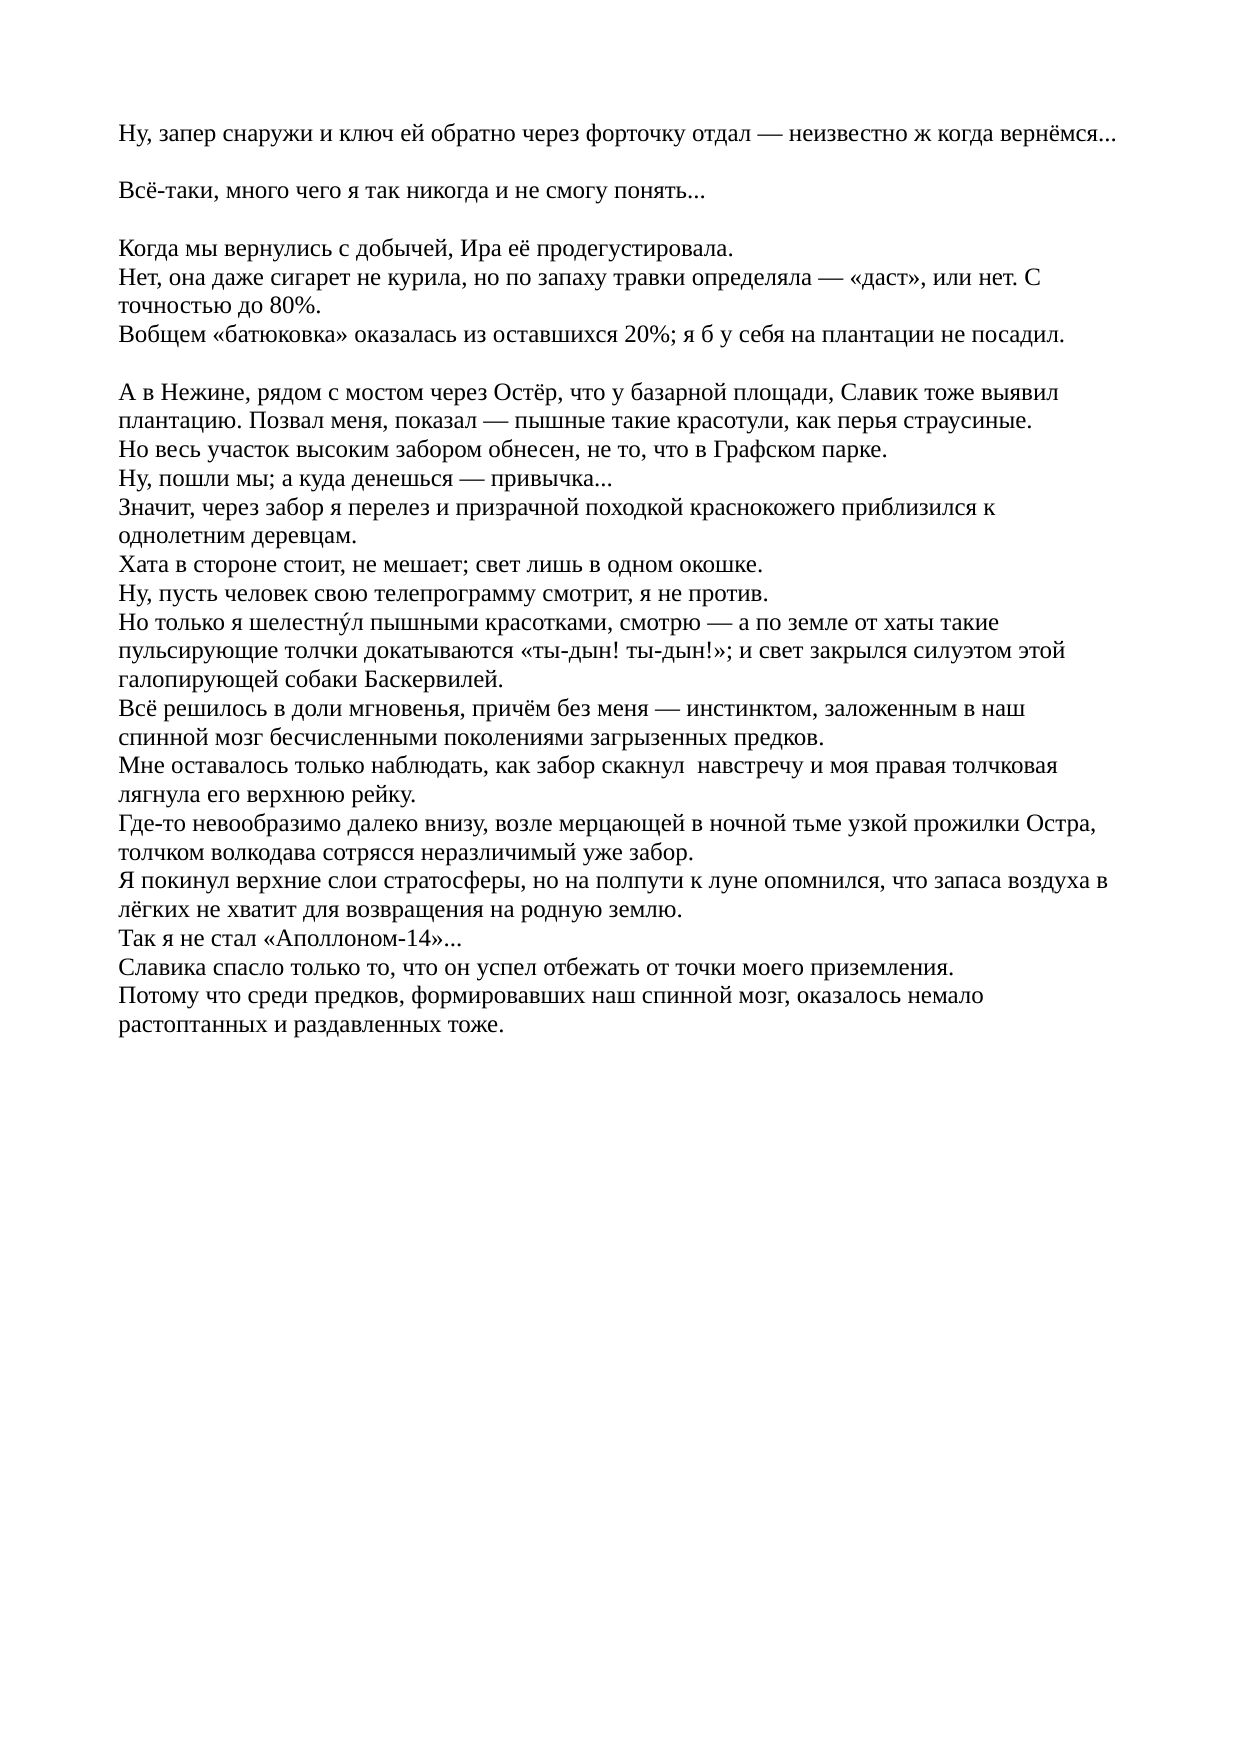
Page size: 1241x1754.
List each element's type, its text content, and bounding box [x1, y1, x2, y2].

text Мне оставалось только наблюдать, как забор скакнул навстречу и моя правая толчковая лягнула его верхнюю рейку. [118, 751, 1122, 808]
text Всё-таки, много чего я так никогда и не смогу понять... [118, 176, 1122, 204]
text Когда мы вернулись с добычей, Ира её продегустировала. [118, 233, 1122, 262]
text Но только я шелестнýл пышными красотками, смотрю — а по земле от хаты такие пульсирующие толчки докатываются «ты-дын! ты-дын!»; и свет закрылся силуэтом этой галопирующей собаки Баскервилей. [118, 607, 1122, 693]
text А в Нежине, рядом с мостом через Остёр, что у базарной площади, Славик тоже выявил плантацию. Позвал меня, показал — пышные такие красотули, как перья страусиные. [118, 377, 1122, 434]
text Ну, пошли мы; а куда денешься — привычка... [118, 463, 1122, 492]
text Я покинул верхние слои стратосферы, но на полпути к луне опомнился, что запаса воздуха в лёгких не хватит для возвращения на родную землю. [118, 866, 1122, 923]
text Хата в стороне стоит, не мешает; свет лишь в одном окошке. [118, 549, 1122, 578]
text Ну, пусть человек свою телепрограмму смотрит, я не против. [118, 578, 1122, 607]
text Славика спасло только то, что он успел отбежать от точки моего приземления. [118, 952, 1122, 981]
text Всё решилось в доли мгновенья, причём без меня — инстинктом, заложенным в наш спинной мозг бесчисленными поколениями загрызенных предков. [118, 693, 1122, 751]
text Где-то невообразимо далеко внизу, возле мерцающей в ночной тьме узкой прожилки Остра, толчком волкодава сотрясся неразличимый уже забор. [118, 808, 1122, 866]
text Так я не стал «Аполлоном-14»... [118, 923, 1122, 952]
text Но весь участок высоким забором обнесен, не то, что в Графском парке. [118, 434, 1122, 463]
text Ну, запер снаружи и ключ ей обратно через форточку отдал — неизвестно ж когда вернёмся... [118, 118, 1122, 147]
text Значит, через забор я перелез и призрачной походкой краснокожего приблизился к однолетним деревцам. [118, 492, 1122, 549]
text Вобщем «батюковка» оказалась из оставшихся 20%; я б у себя на плантации не посадил. [118, 319, 1122, 348]
text Потому что среди предков, формировавших наш спинной мозг, оказалось немало растоптанных и раздавленных тоже. [118, 981, 1122, 1038]
text Нет, она даже сигарет не курила, но по запаху травки определяла — «даст», или нет. С точностью до 80%. [118, 262, 1122, 319]
